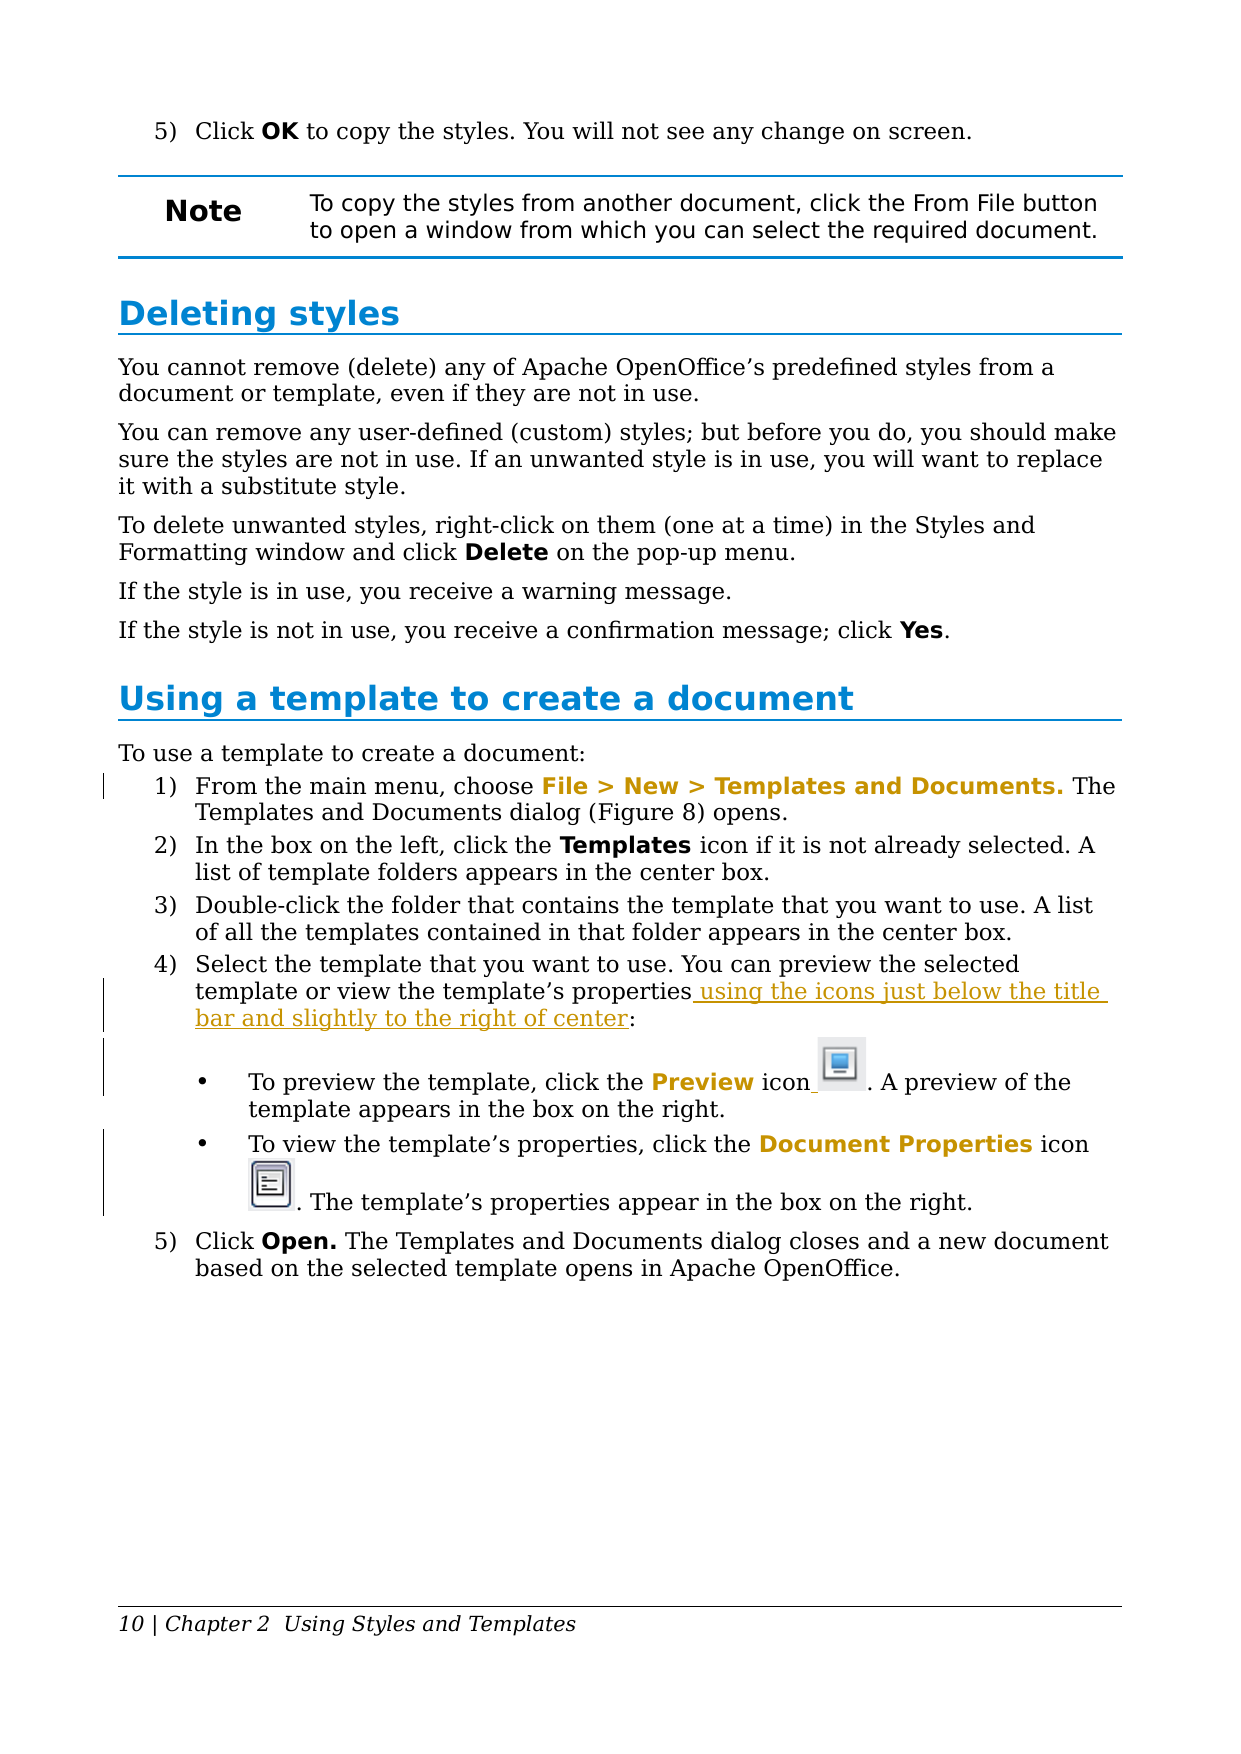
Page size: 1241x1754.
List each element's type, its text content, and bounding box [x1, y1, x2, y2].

table_header To copy the styles from another document, click the From File button to open a window from which you can select the required document. [288, 177, 1122, 256]
text You can remove any user-defined (custom) styles; but before you do, you should make sure the styles are not in use. If an unwanted style is in use, you will want to replace it with a substitute style. [118, 419, 1122, 499]
list From the main menu, choose File > New > Templates and Documents. The Templates and Documents dialog (Figure 8) opens. [177, 773, 1122, 826]
subtitle Deleting styles [118, 294, 1122, 333]
list Select the template that you want to use. You can preview the selected template or view the template’s properties using the icons just below the title bar and slightly to the right of center: [177, 952, 1122, 1032]
list In the box on the left, click the Templates icon if it is not already selected. A list of template folders appears in the center box. [177, 832, 1122, 886]
picture [248, 1158, 296, 1211]
text If the style is not in use, you receive a confirmation message; click Yes. [118, 617, 1122, 644]
text To delete unwanted styles, right-click on them (one at a time) in the Styles and Formatting window and click Delete on the pop-up menu. [118, 512, 1122, 565]
list Click Open. The Templates and Documents dialog closes and a new document based on the selected template opens in Apache OpenOffice. [177, 1228, 1122, 1282]
text If the style is in use, you receive a warning message. [118, 578, 1122, 604]
table_header Note [118, 177, 288, 256]
list To preview the template, click the Preview icon . A preview of the template appears in the box on the right. [195, 1038, 1122, 1123]
picture [817, 1037, 867, 1091]
list Double-click the folder that contains the template that you want to use. A list of all the templates contained in that folder appears in the center box. [177, 892, 1122, 945]
list To view the template’s properties, click the Document Properties icon . The template’s properties appear in the box on the right. [195, 1129, 1122, 1216]
list To use a template to create a document: [118, 740, 1122, 766]
text You cannot remove (delete) any of Apache OpenOffice’s predefined styles from a document or template, even if they are not in use. [118, 354, 1122, 407]
subtitle Using a template to create a document [118, 680, 1122, 719]
list Click OK to copy the styles. You will not see any change on screen. [177, 118, 1122, 145]
